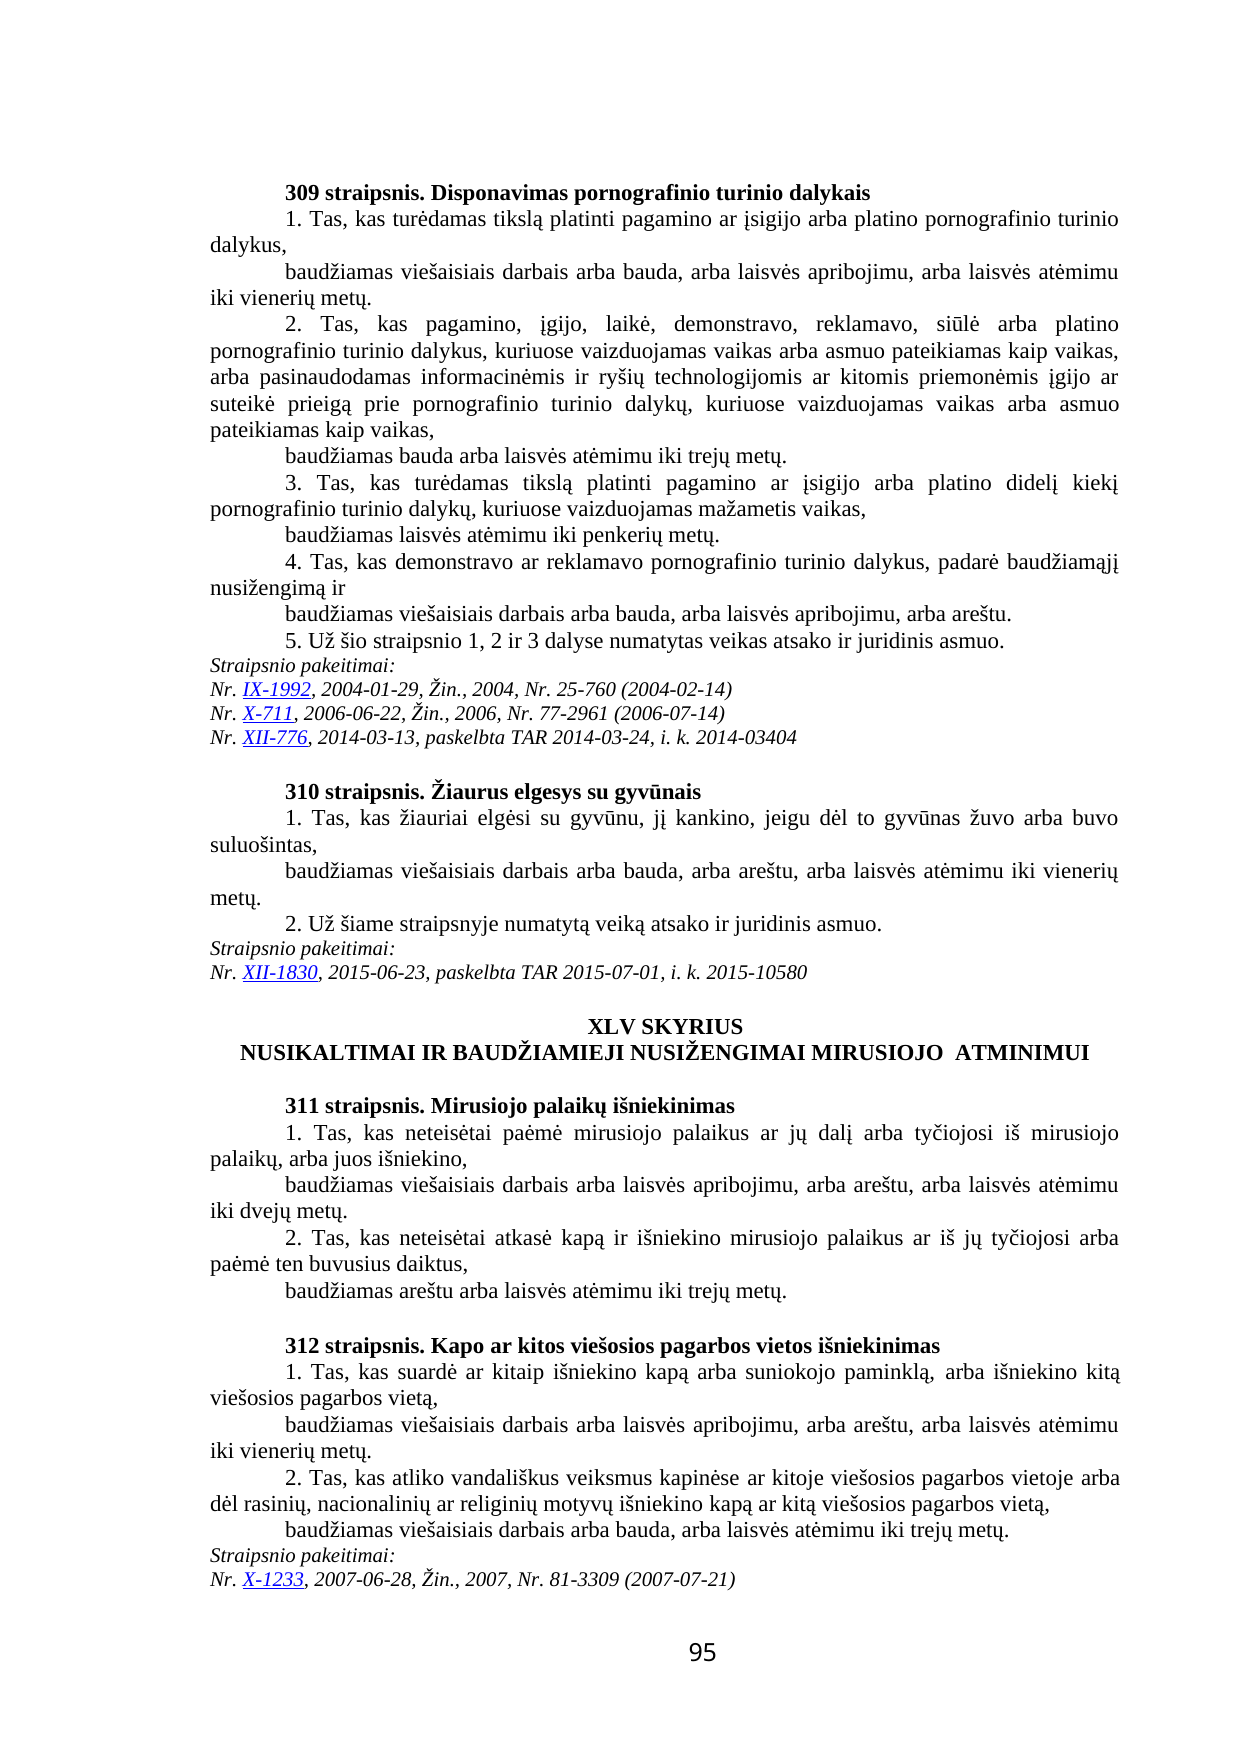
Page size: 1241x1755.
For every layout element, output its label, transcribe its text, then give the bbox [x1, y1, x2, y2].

text 1. Tas, kas neteisėtai paėmė mirusiojo palaikus ar jų dalį arba tyčiojosi iš mirusiojo palaikų, arba juos išniekino, [210, 1118, 1120, 1171]
text 2. Tas, kas neteisėtai atkasė kapą ir išniekino mirusiojo palaikus ar iš jų tyčiojosi arba paėmė ten buvusius daiktus, [210, 1224, 1120, 1277]
text Straipsnio pakeitimai: [210, 1543, 1120, 1567]
text 4. Tas, kas demonstravo ar reklamavo pornografinio turinio dalykus, padarė baudžiamąjį nusižengimą ir [210, 548, 1120, 600]
text 1. Tas, kas turėdamas tikslą platinti pagamino ar įsigijo arba platino pornografinio turinio dalykus, [210, 205, 1120, 258]
text NUSIKALTIMAI IR BAUDŽIAMIEJI NUSIŽENGIMAI MIRUSIOJO ATMINIMUI [210, 1039, 1120, 1066]
text 309 straipsnis. Disponavimas pornografinio turinio dalykais [285, 179, 1120, 205]
text baudžiamas viešaisiais darbais arba bauda, arba laisvės apribojimu, arba areštu. [210, 600, 1120, 627]
text Nr. IX-1992, 2004-01-29, Žin., 2004, Nr. 25-760 (2004-02-14) [210, 677, 1120, 701]
text baudžiamas viešaisiais darbais arba laisvės apribojimu, arba areštu, arba laisvės atėmimu iki dvejų metų. [210, 1171, 1120, 1224]
text 1. Tas, kas žiauriai elgėsi su gyvūnu, jį kankino, jeigu dėl to gyvūnas žuvo arba buvo suluošintas, [210, 804, 1120, 857]
text 2. Tas, kas atliko vandališkus veiksmus kapinėse ar kitoje viešosios pagarbos vietoje arba dėl rasinių, nacionalinių ar religinių motyvų išniekino kapą ar kitą viešosios pagarbos vietą, [210, 1463, 1120, 1516]
text Nr. X-1233, 2007-06-28, Žin., 2007, Nr. 81-3309 (2007-07-21) [210, 1567, 1120, 1591]
text Nr. X-711, 2006-06-22, Žin., 2006, Nr. 77-2961 (2006-07-14) [210, 701, 1120, 725]
text 5. Už šio straipsnio 1, 2 ir 3 dalyse numatytas veikas atsako ir juridinis asmuo. [210, 627, 1120, 653]
text baudžiamas bauda arba laisvės atėmimu iki trejų metų. [210, 442, 1120, 469]
text baudžiamas viešaisiais darbais arba bauda, arba areštu, arba laisvės atėmimu iki vienerių metų. [210, 857, 1120, 910]
text Nr. XII-1830, 2015-06-23, paskelbta TAR 2015-07-01, i. k. 2015-10580 [210, 960, 1120, 984]
text Straipsnio pakeitimai: [210, 653, 1120, 677]
text 1. Tas, kas suardė ar kitaip išniekino kapą arba suniokojo paminklą, arba išniekino kitą viešosios pagarbos vietą, [210, 1358, 1120, 1411]
text 312 straipsnis. Kapo ar kitos viešosios pagarbos vietos išniekinimas [210, 1332, 1120, 1358]
text Straipsnio pakeitimai: [210, 936, 1120, 960]
text Nr. XII-776, 2014-03-13, paskelbta TAR 2014-03-24, i. k. 2014-03404 [210, 725, 1120, 749]
text 2. Tas, kas pagamino, įgijo, laikė, demonstravo, reklamavo, siūlė arba platino pornografinio turinio dalykus, kuriuose vaizduojamas vaikas arba asmuo pateikiamas kaip vaikas, arba pasinaudodamas informacinėmis ir ryšių technologijomis ar kitomis priemonėmis įgijo ar suteikė prieigą prie pornografinio turinio dalykų, kuriuose vaizduojamas vaikas arba asmuo pateikiamas kaip vaikas, [210, 311, 1120, 442]
text baudžiamas areštu arba laisvės atėmimu iki trejų metų. [210, 1277, 1120, 1303]
text XLV SKYRIUS [210, 1013, 1120, 1039]
text 2. Už šiame straipsnyje numatytą veiką atsako ir juridinis asmuo. [210, 910, 1120, 936]
text baudžiamas viešaisiais darbais arba bauda, arba laisvės apribojimu, arba laisvės atėmimu iki vienerių metų. [210, 258, 1120, 311]
text 310 straipsnis. Žiaurus elgesys su gyvūnais [210, 778, 1120, 804]
text baudžiamas laisvės atėmimu iki penkerių metų. [210, 521, 1120, 548]
text 311 straipsnis. Mirusiojo palaikų išniekinimas [210, 1092, 1120, 1118]
text baudžiamas viešaisiais darbais arba laisvės apribojimu, arba areštu, arba laisvės atėmimu iki vienerių metų. [210, 1411, 1120, 1463]
text baudžiamas viešaisiais darbais arba bauda, arba laisvės atėmimu iki trejų metų. [210, 1516, 1120, 1543]
text 3. Tas, kas turėdamas tikslą platinti pagamino ar įsigijo arba platino didelį kiekį pornografinio turinio dalykų, kuriuose vaizduojamas mažametis vaikas, [210, 469, 1120, 521]
